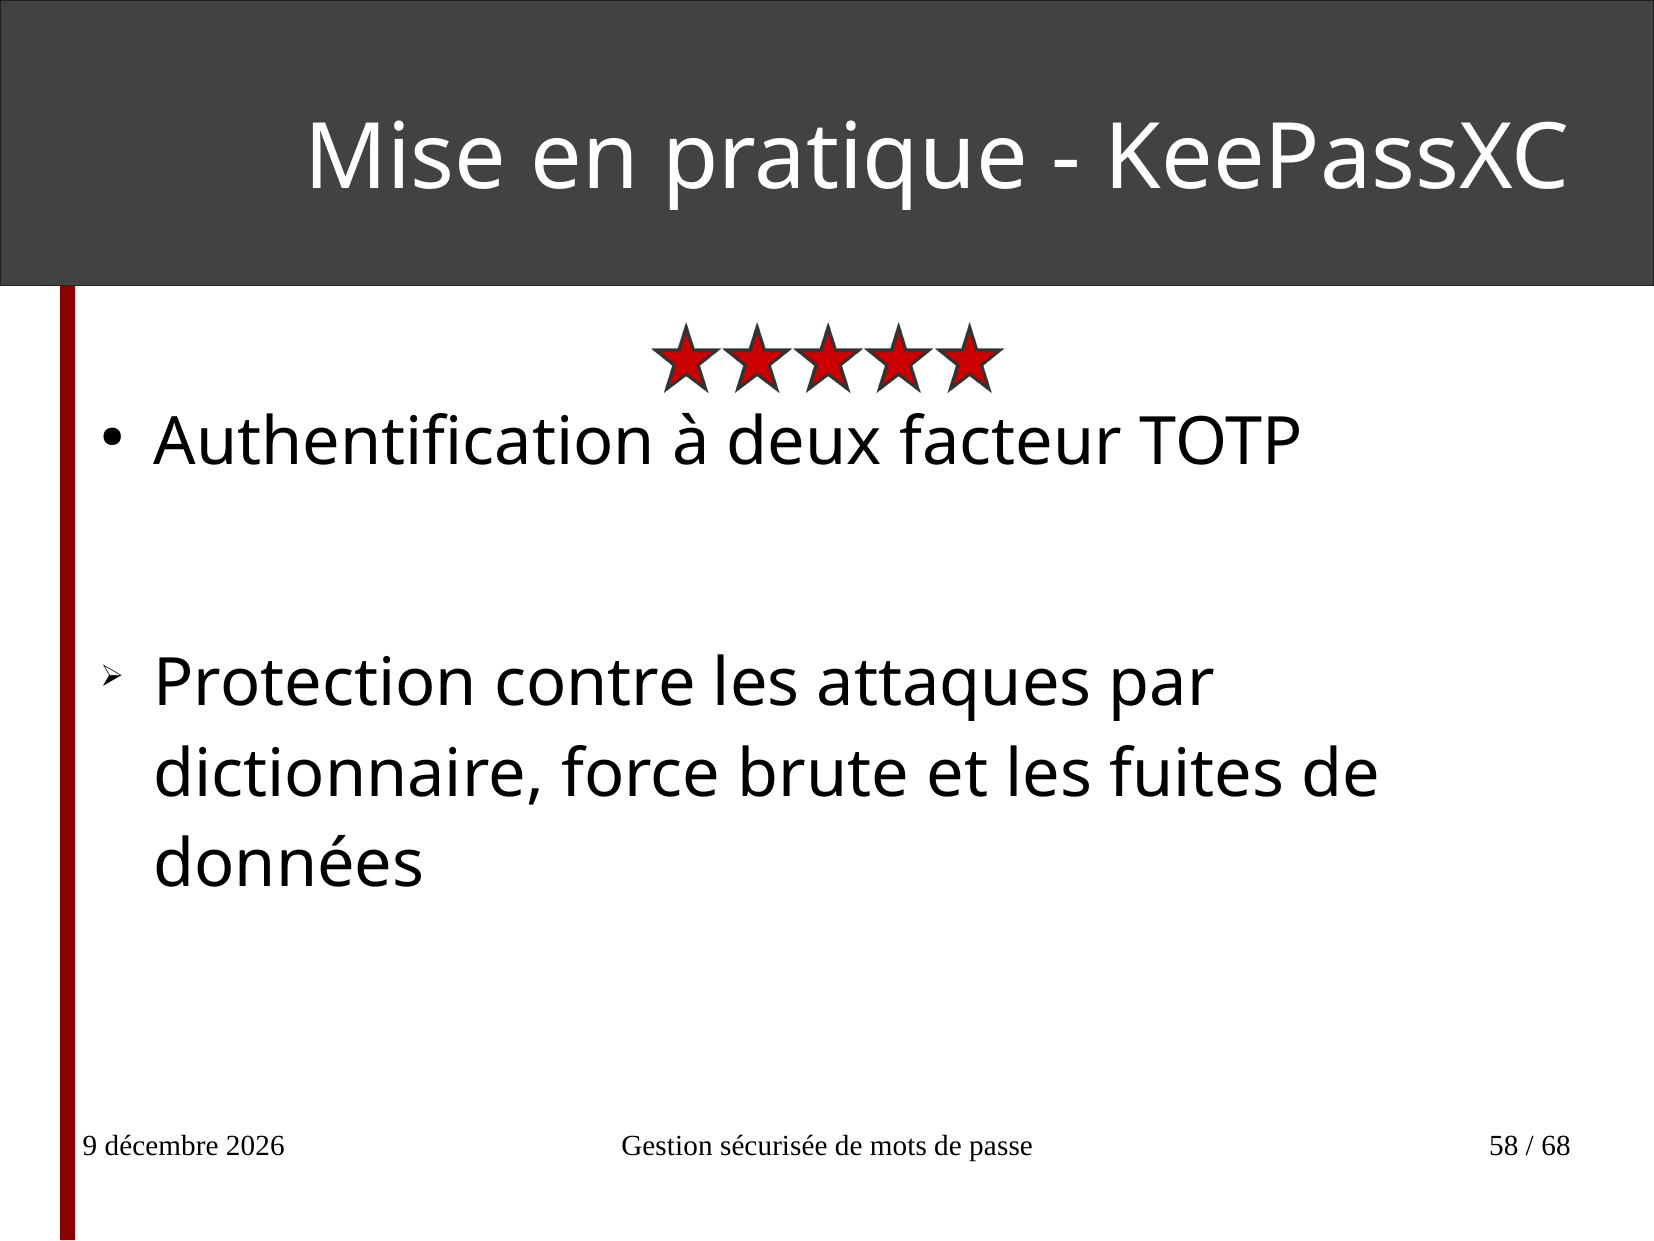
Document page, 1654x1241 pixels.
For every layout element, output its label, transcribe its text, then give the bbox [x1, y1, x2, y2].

picture [642, 314, 1012, 401]
list Authentification à deux facteur TOTP Protection contre les attaques par dictionnaire, force brute et les fuites de données [82, 290, 1571, 1010]
title Mise en pratique - KeePassXC [82, 49, 1571, 257]
